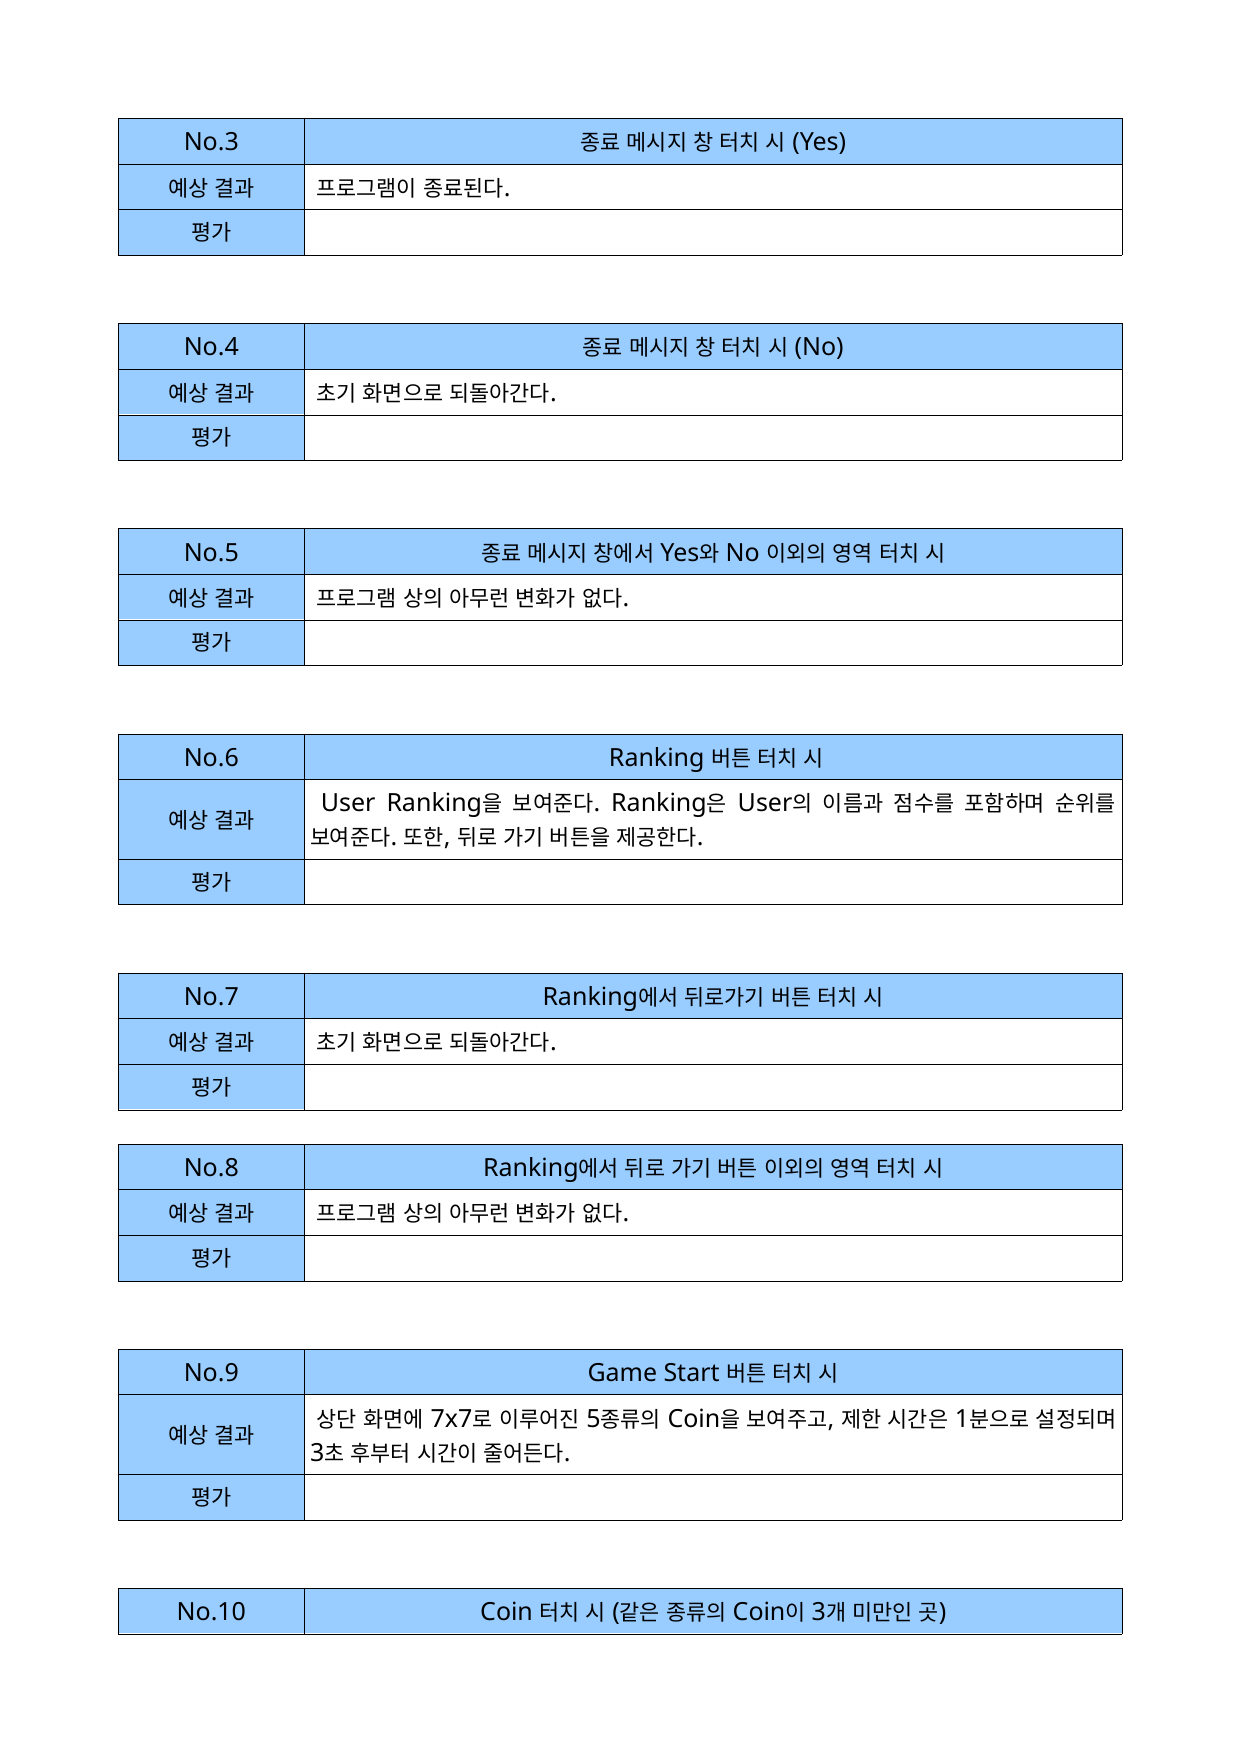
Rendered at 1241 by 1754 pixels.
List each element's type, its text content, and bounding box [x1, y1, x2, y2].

table_header No.7 [119, 974, 304, 1018]
table_cell 평가 [119, 621, 304, 665]
table_header No.10 [119, 1589, 304, 1633]
table_cell 프로그램 상의 아무런 변화가 없다. [305, 1190, 1122, 1235]
table_cell 초기 화면으로 되돌아간다. [305, 1019, 1122, 1064]
table_cell 프로그램이 종료된다. [305, 165, 1122, 209]
table_cell [305, 1065, 1122, 1109]
table_header 종료 메시지 창에서 Yes와 No 이외의 영역 터치 시 [305, 529, 1122, 574]
table_cell 예상 결과 [119, 1190, 304, 1235]
table_cell [305, 210, 1122, 255]
table_header No.3 [119, 119, 304, 164]
table_cell 평가 [119, 210, 304, 255]
table_header Ranking 버튼 터치 시 [305, 735, 1122, 779]
table_header Ranking에서 뒤로가기 버튼 터치 시 [305, 974, 1122, 1018]
table_cell 예상 결과 [119, 780, 304, 859]
table_header Ranking에서 뒤로 가기 버튼 이외의 영역 터치 시 [305, 1145, 1122, 1189]
table_cell 초기 화면으로 되돌아간다. [305, 370, 1122, 414]
table_cell 프로그램 상의 아무런 변화가 없다. [305, 575, 1122, 619]
table_cell [305, 621, 1122, 665]
table_cell 예상 결과 [119, 370, 304, 414]
table_cell [305, 1236, 1122, 1281]
table_header No.9 [119, 1350, 304, 1394]
table_cell 평가 [119, 1065, 304, 1109]
table_cell [305, 860, 1122, 904]
table_header No.6 [119, 735, 304, 779]
table_header No.8 [119, 1145, 304, 1189]
table_header 종료 메시지 창 터치 시 (No) [305, 324, 1122, 369]
table_cell User Ranking을 보여준다. Ranking은 User의 이름과 점수를 포함하며 순위를 보여준다. 또한, 뒤로 가기 버튼을 제공한다. [305, 780, 1122, 859]
table_header Coin 터치 시 (같은 종류의 Coin이 3개 미만인 곳) [305, 1589, 1122, 1633]
table_cell [305, 416, 1122, 460]
table_cell 평가 [119, 1236, 304, 1281]
table_header No.5 [119, 529, 304, 574]
table_cell [305, 1475, 1122, 1520]
table_header No.4 [119, 324, 304, 369]
table_cell 평가 [119, 860, 304, 904]
table_cell 예상 결과 [119, 1395, 304, 1474]
table_header Game Start 버튼 터치 시 [305, 1350, 1122, 1394]
table_cell 상단 화면에 7x7로 이루어진 5종류의 Coin을 보여주고, 제한 시간은 1분으로 설정되며 3초 후부터 시간이 줄어든다. [305, 1395, 1122, 1474]
table_cell 예상 결과 [119, 165, 304, 209]
table_cell 평가 [119, 1475, 304, 1520]
table_cell 평가 [119, 416, 304, 460]
table_header 종료 메시지 창 터치 시 (Yes) [305, 119, 1122, 164]
table_cell 예상 결과 [119, 575, 304, 619]
table_cell 예상 결과 [119, 1019, 304, 1064]
